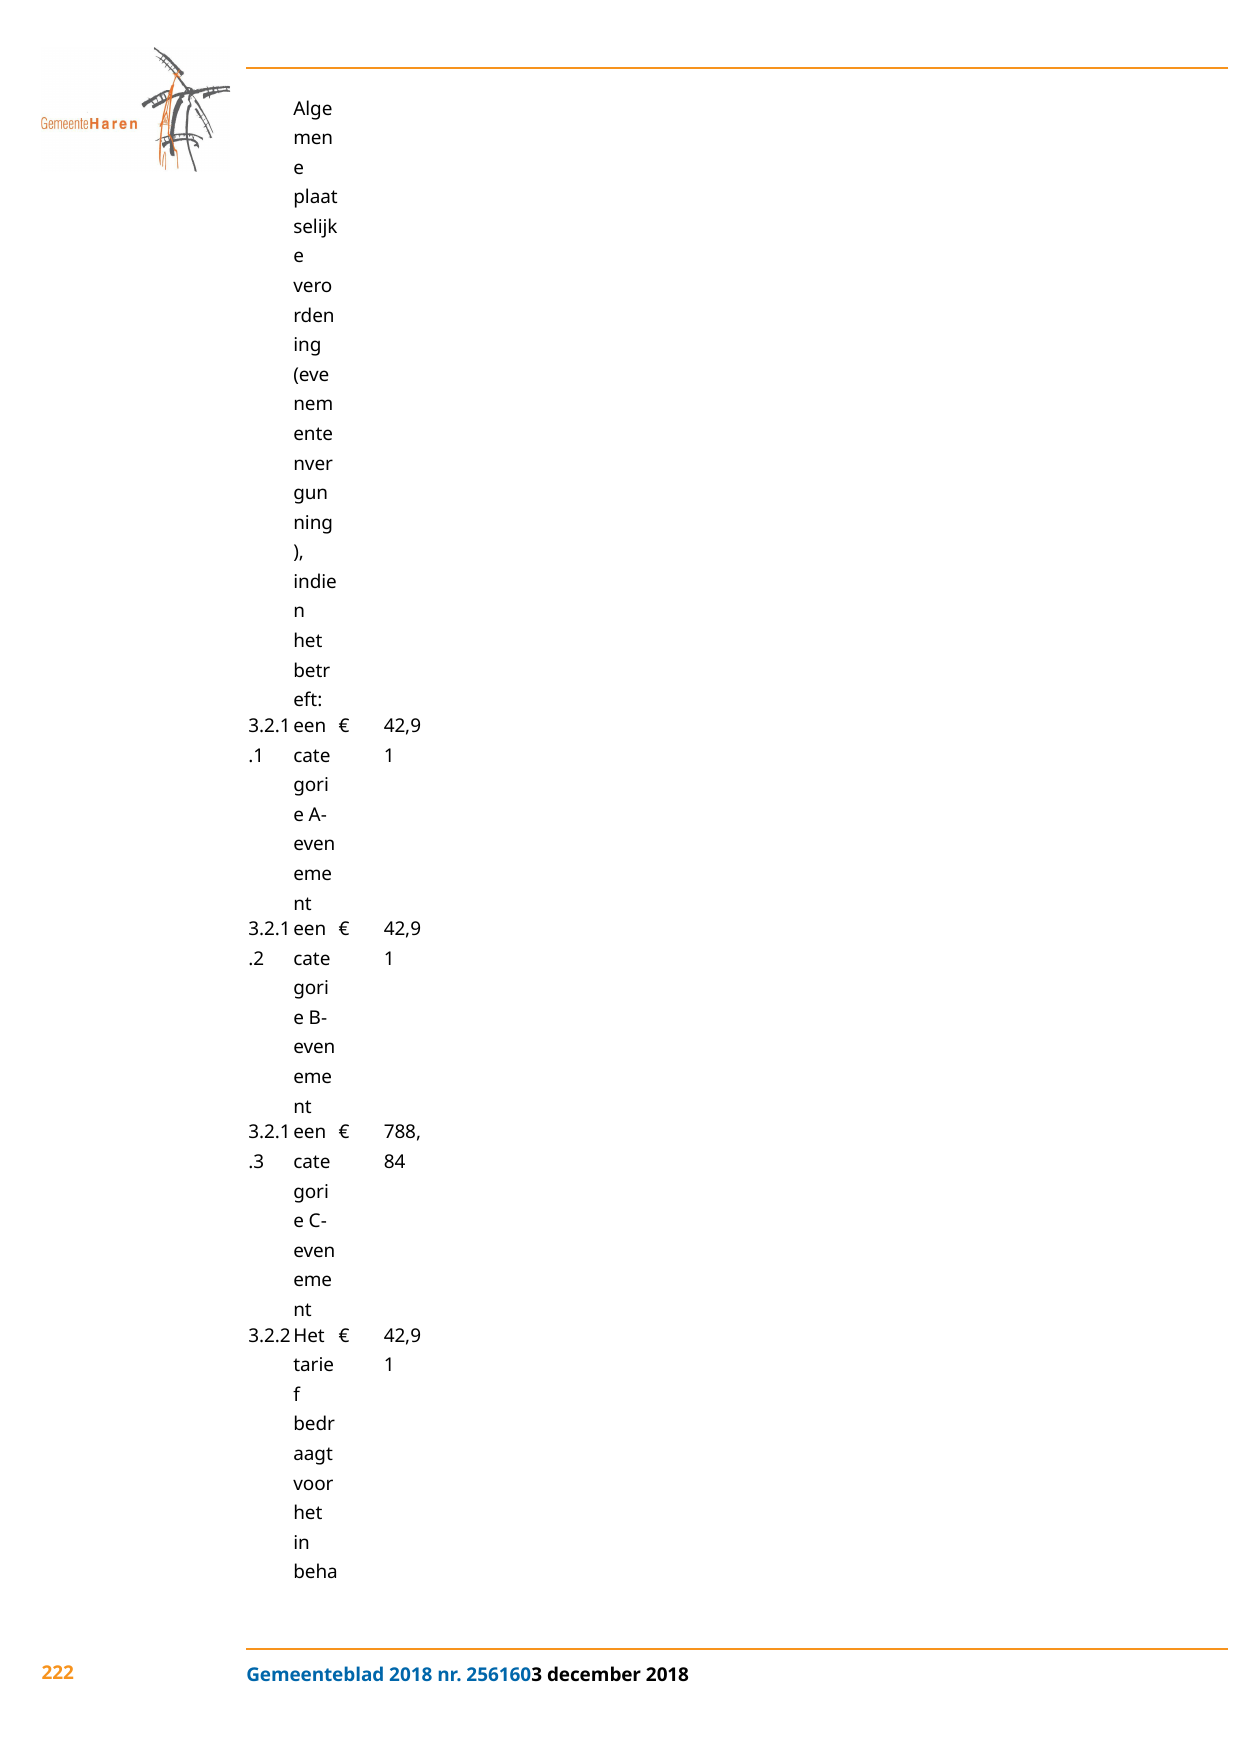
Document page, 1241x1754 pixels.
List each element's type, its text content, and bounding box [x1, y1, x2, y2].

table_cell 3.2.1.1 [248, 712, 293, 915]
table_cell 3.2.1.3 [248, 1119, 293, 1322]
table_cell € [338, 1119, 383, 1322]
table_cell een categorie A-evenement [293, 712, 338, 915]
table_cell € [338, 1322, 383, 1584]
table_cell [248, 95, 293, 712]
table_cell 788,84 [384, 1119, 429, 1322]
table_cell € [338, 712, 383, 915]
table_cell € [338, 915, 383, 1119]
table_cell [384, 95, 429, 712]
table_cell 3.2.2 [248, 1322, 293, 1584]
table_cell 42,91 [384, 915, 429, 1119]
table_cell een categorie B-evenement [293, 915, 338, 1119]
table_cell Algemene plaatselijke verordening (evenementenvergunning), indien het betreft: [293, 95, 338, 712]
table_cell Het tarief bedraagt voor het in beha [293, 1322, 338, 1584]
table_cell 42,91 [384, 712, 429, 915]
table_cell [338, 95, 383, 712]
table_cell een categorie C-evenement [293, 1119, 338, 1322]
table_cell 3.2.1.2 [248, 915, 293, 1119]
table_cell 42,91 [384, 1322, 429, 1584]
picture [41, 47, 231, 172]
